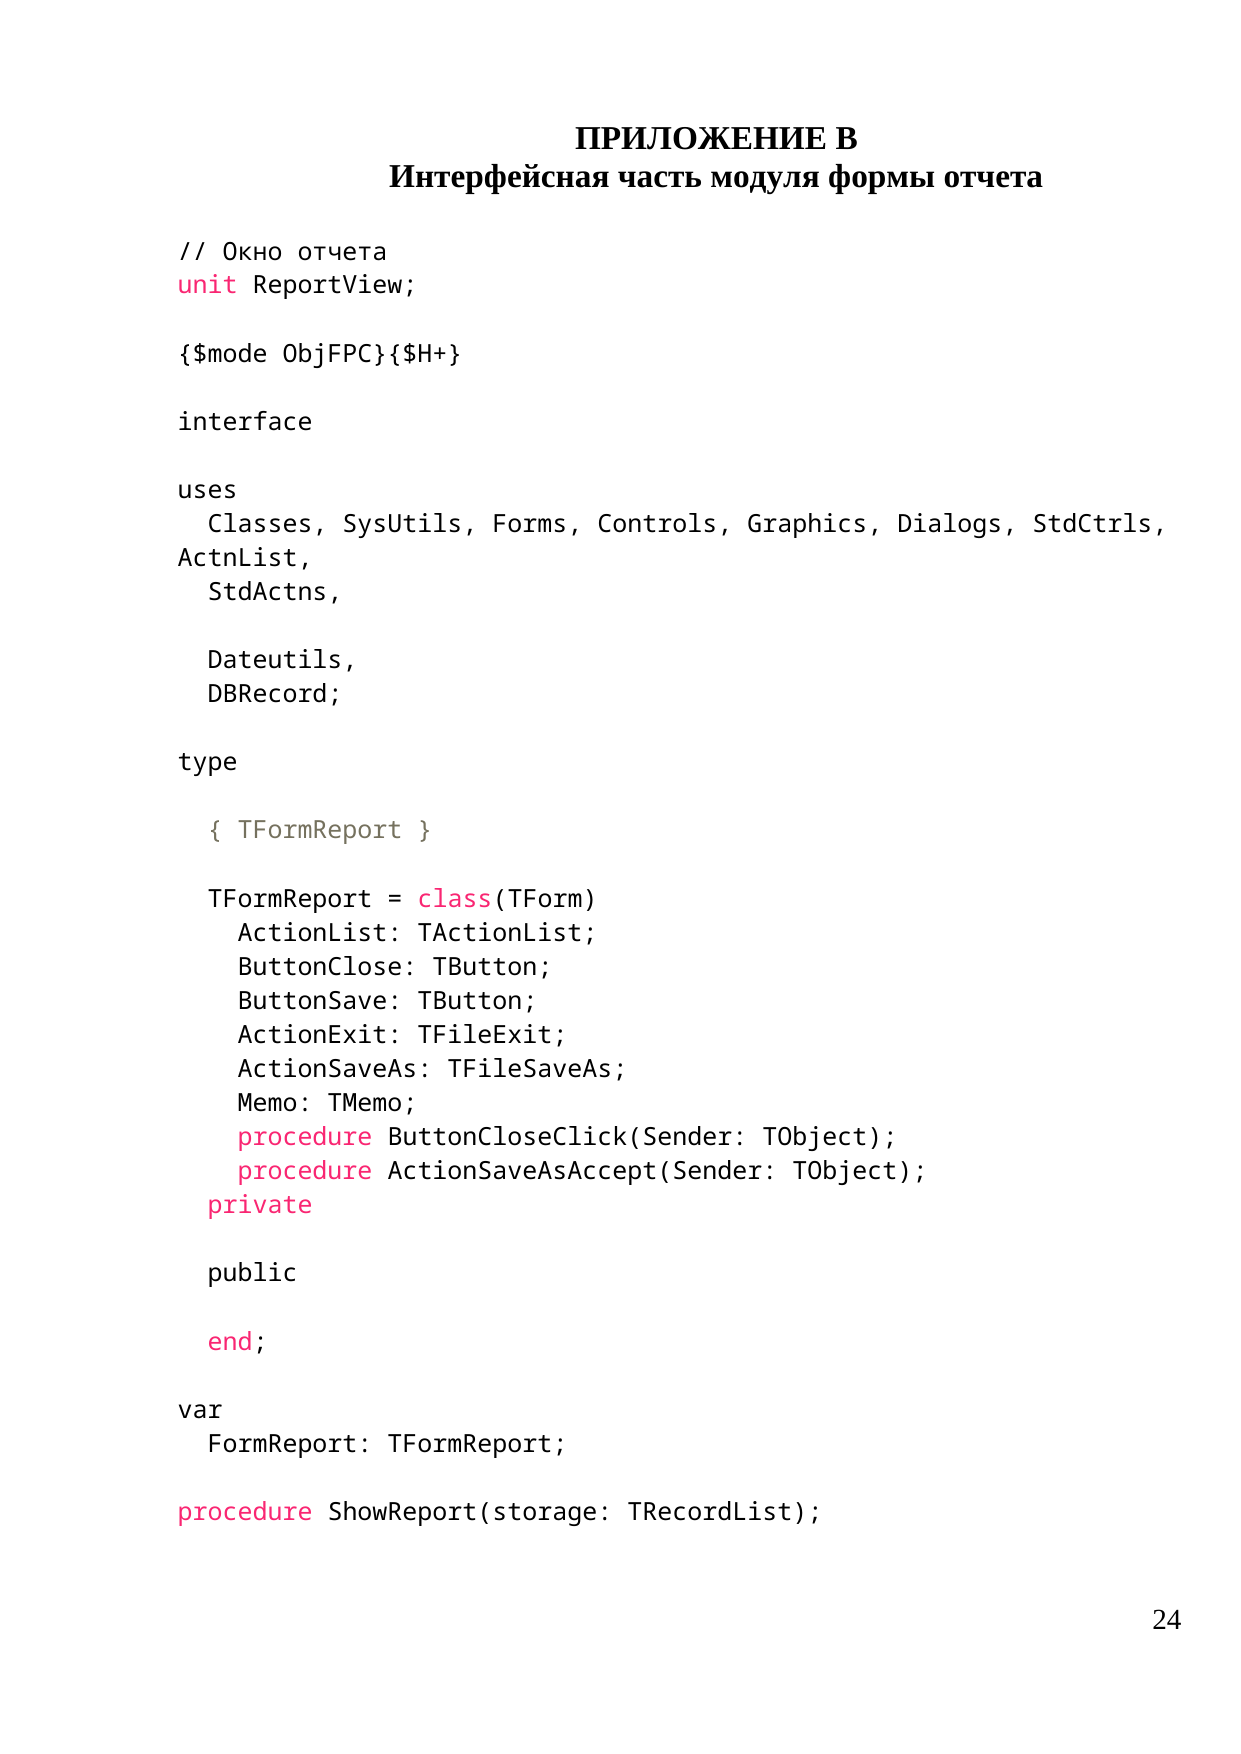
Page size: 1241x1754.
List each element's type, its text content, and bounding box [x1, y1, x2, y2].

text end; [177, 1323, 1181, 1357]
text ActionSaveAs: TFileSaveAs; [177, 1051, 1181, 1085]
text unit ReportView; [177, 267, 1181, 301]
text {$mode ObjFPC}{$H+} [177, 335, 1181, 369]
text TFormReport = class(TForm) [177, 880, 1181, 914]
text Memo: TMemo; [177, 1085, 1181, 1119]
text ActionExit: TFileExit; [177, 1017, 1181, 1051]
text ПРИЛОЖЕНИЕ В [177, 118, 1181, 156]
text uses [177, 472, 1181, 506]
text FormReport: TFormReport; [177, 1425, 1181, 1459]
text ActionList: TActionList; [177, 914, 1181, 948]
text Интерфейсная часть модуля формы отчета [177, 156, 1181, 195]
text DBRecord; [177, 676, 1181, 710]
text type [177, 744, 1181, 778]
text public [177, 1255, 1181, 1289]
text ButtonSave: TButton; [177, 982, 1181, 1017]
text procedure ShowReport(storage: TRecordList); [177, 1493, 1181, 1527]
text ButtonClose: TButton; [177, 948, 1181, 982]
text // Окно отчета [177, 233, 1181, 267]
text Dateutils, [177, 642, 1181, 676]
text StdActns, [177, 574, 1181, 608]
text private [177, 1187, 1181, 1221]
text procedure ButtonCloseClick(Sender: TObject); [177, 1119, 1181, 1153]
text procedure ActionSaveAsAccept(Sender: TObject); [177, 1153, 1181, 1187]
text Classes, SysUtils, Forms, Controls, Graphics, Dialogs, StdCtrls, ActnList, [177, 506, 1181, 574]
text { TFormReport } [177, 812, 1181, 846]
text interface [177, 403, 1181, 437]
text var [177, 1391, 1181, 1425]
